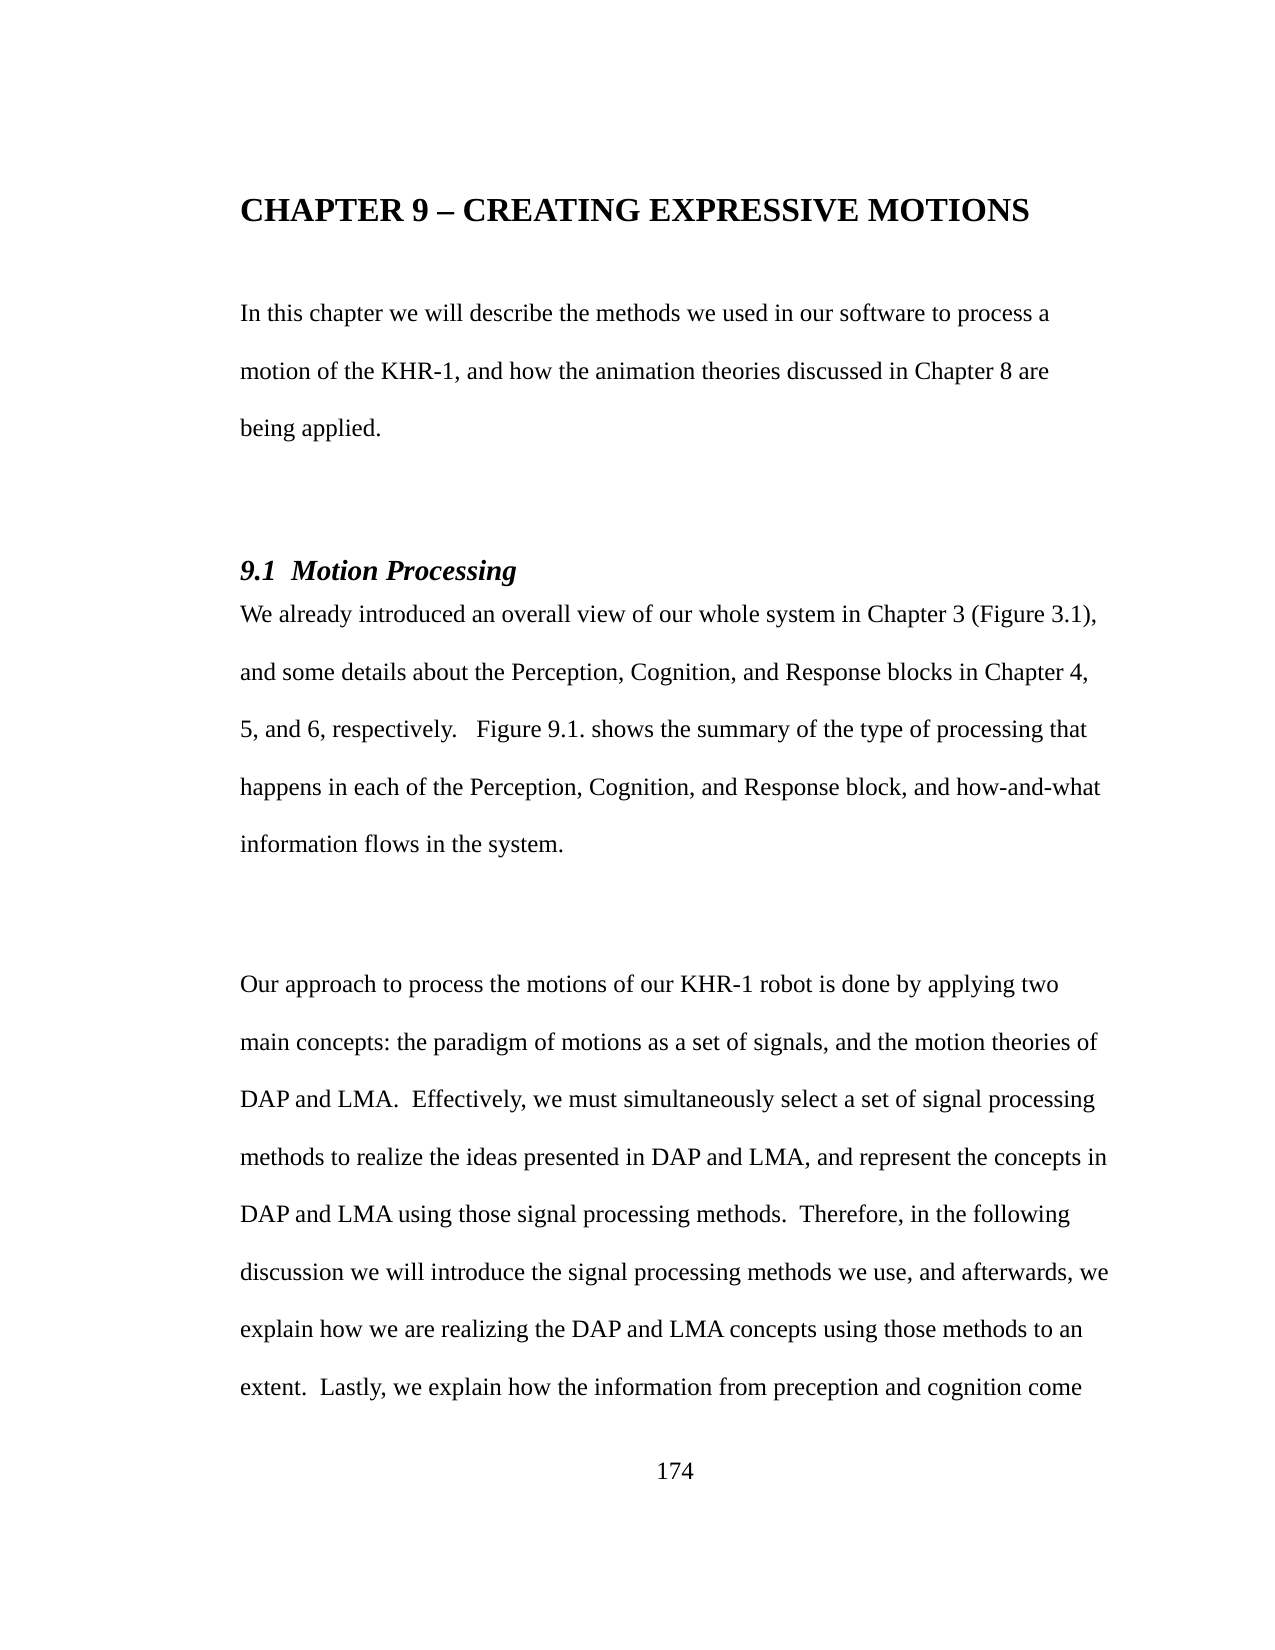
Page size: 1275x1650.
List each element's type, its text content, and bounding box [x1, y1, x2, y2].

text We already introduced an overall view of our whole system in Chapter 3 (Figure 3.1), and some details about the Perception, Cognition, and Response blocks in Chapter 4, 5, and 6, respectively. Figure 9.1. shows the summary of the type of processing that happens in each of the Perception, Cognition, and Response block, and how-and-what information flows in the system. [240, 599, 1110, 858]
text In this chapter we will describe the methods we used in our software to process a motion of the KHR-1, and how the animation theories discussed in Chapter 8 are being applied. [240, 298, 1110, 442]
text Our approach to process the motions of our KHR-1 robot is done by applying two main concepts: the paradigm of motions as a set of signals, and the motion theories of DAP and LMA. Effectively, we must simultaneously select a set of signal processing methods to realize the ideas presented in DAP and LMA, and represent the concepts in DAP and LMA using those signal processing methods. Therefore, in the following discussion we will introduce the signal processing methods we use, and afterwards, we explain how we are realizing the DAP and LMA concepts using those methods to an extent. Lastly, we explain how the information from preception and cognition come [240, 969, 1110, 1401]
subtitle 9.1 Motion Processing [240, 553, 1110, 587]
subtitle CHAPTER 9 – CREATING EXPRESSIVE MOTIONS [240, 190, 1110, 228]
